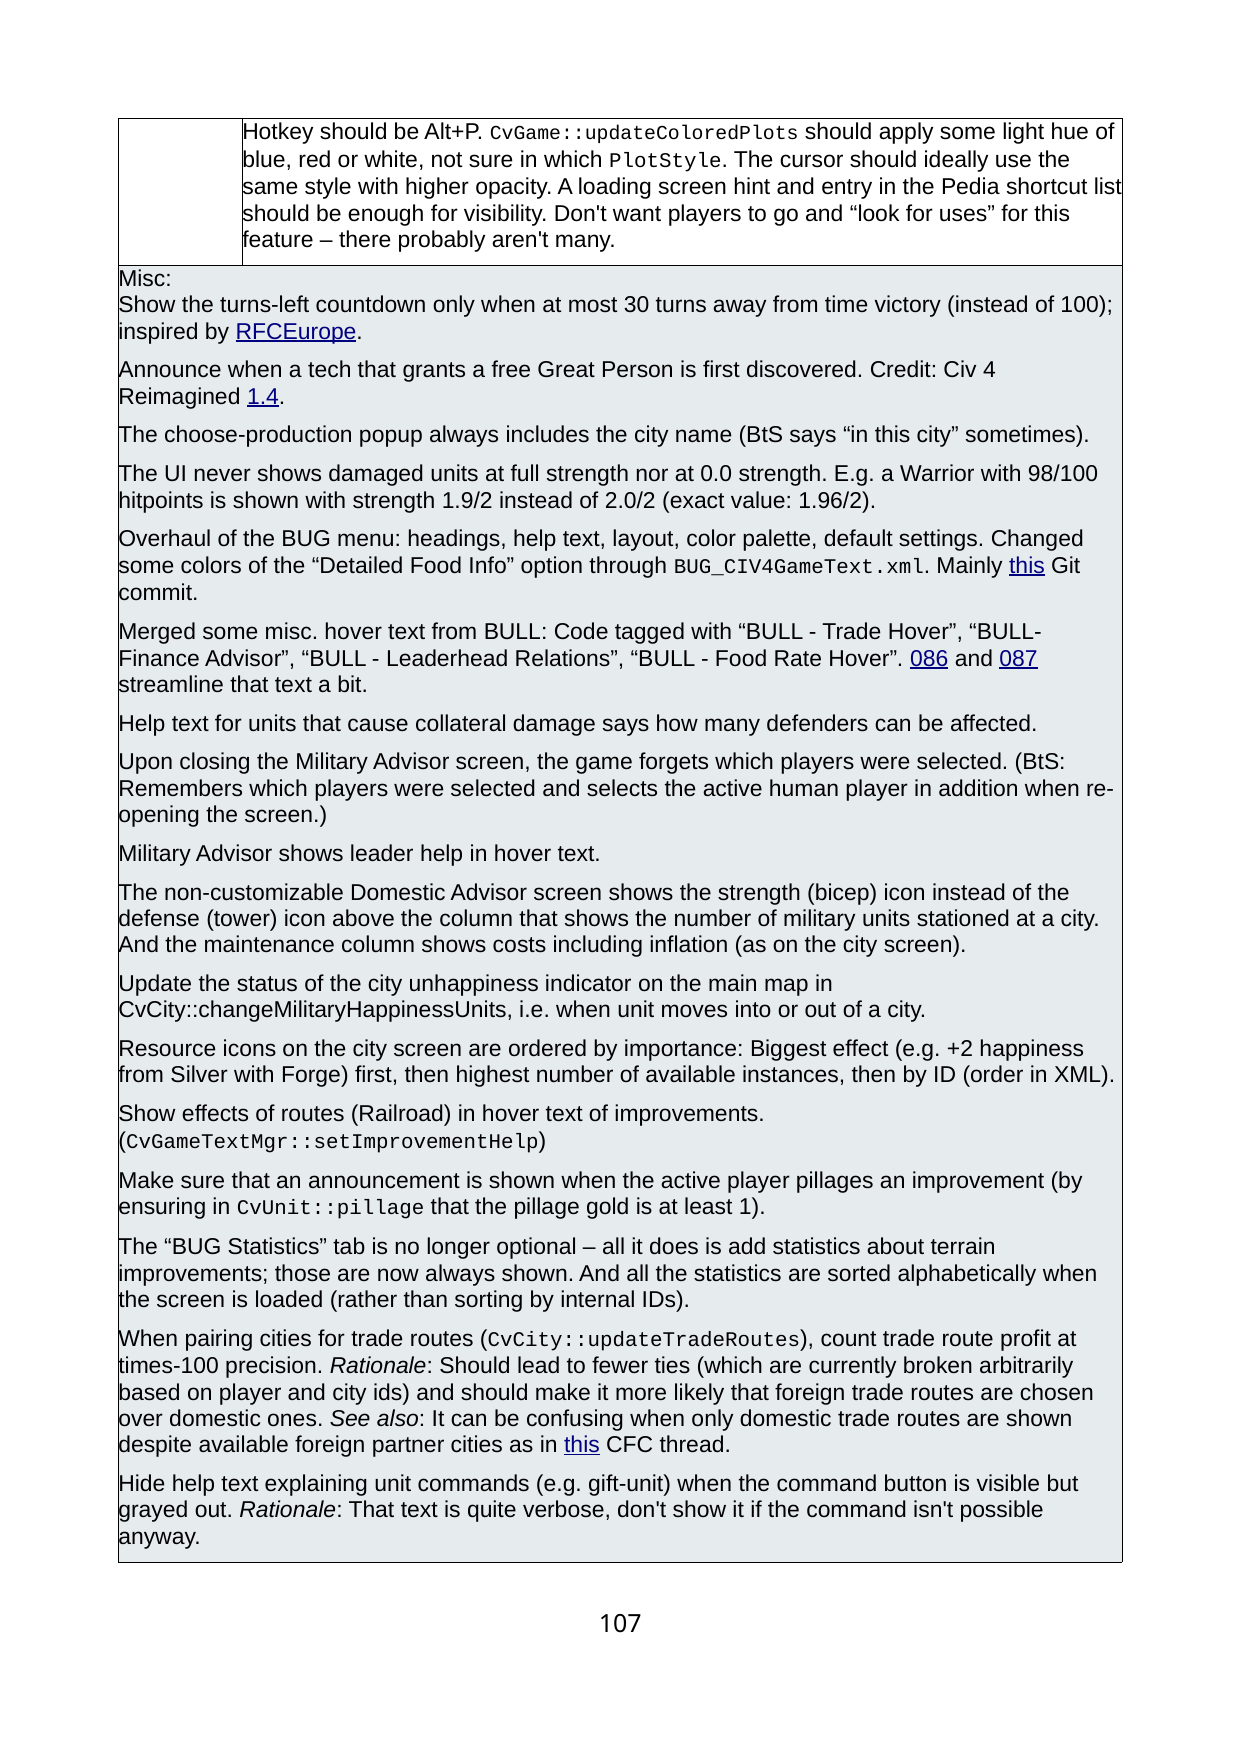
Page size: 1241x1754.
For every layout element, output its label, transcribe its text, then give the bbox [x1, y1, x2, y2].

table_cell Hotkey should be Alt+P. CvGame::updateColoredPlots should apply some light hue of blue, red or white, not sure in which PlotStyle. The cursor should ideally use the same style with higher opacity. A loading screen hint and entry in the Pedia shortcut list should be enough for visibility. Don't want players to go and “look for uses” for this feature – there probably aren't many. [243, 119, 1122, 265]
table_cell [119, 119, 242, 265]
table_cell Misc: Show the turns-left countdown only when at most 30 turns away from time victory (instead of 100); inspired by RFCEurope. Announce when a tech that grants a free Great Person is first discovered. Credit: Civ 4 Reimagined 1.4. The choose-production popup always includes the city name (BtS says “in this city” sometimes). The UI never shows damaged units at full strength nor at 0.0 strength. E.g. a Warrior with 98/100 hitpoints is shown with strength 1.9/2 instead of 2.0/2 (exact value: 1.96/2). Overhaul of the BUG menu: headings, help text, layout, color palette, default settings. Changed some colors of the “Detailed Food Info” option through BUG_CIV4GameText.xml. Mainly this Git commit. Merged some misc. hover text from BULL: Code tagged with “BULL - Trade Hover”, “BULL- Finance Advisor”, “BULL - Leaderhead Relations”, “BULL - Food Rate Hover”. 086 and 087 streamline that text a bit. Help text for units that cause collateral damage says how many defenders can be affected. Upon closing the Military Advisor screen, the game forgets which players were selected. (BtS: Remembers which players were selected and selects the active human player in addition when re-opening the screen.) Military Advisor shows leader help in hover text. The non-customizable Domestic Advisor screen shows the strength (bicep) icon instead of the defense (tower) icon above the column that shows the number of military units stationed at a city. And the maintenance column shows costs including inflation (as on the city screen). Update the status of the city unhappiness indicator on the main map in CvCity::changeMilitaryHappinessUnits, i.e. when unit moves into or out of a city. Resource icons on the city screen are ordered by importance: Biggest effect (e.g. +2 happiness from Silver with Forge) first, then highest number of available instances, then by ID (order in XML). Show effects of routes (Railroad) in hover text of improvements. (CvGameTextMgr::setImprovementHelp) Make sure that an announcement is shown when the active player pillages an improvement (by ensuring in CvUnit::pillage that the pillage gold is at least 1). The “BUG Statistics” tab is no longer optional – all it does is add statistics about terrain improvements; those are now always shown. And all the statistics are sorted alphabetically when the screen is loaded (rather than sorting by internal IDs). When pairing cities for trade routes (CvCity::updateTradeRoutes), count trade route profit at times-100 precision. Rationale: Should lead to fewer ties (which are currently broken arbitrarily based on player and city ids) and should make it more likely that foreign trade routes are chosen over domestic ones. See also: It can be confusing when only domestic trade routes are shown despite available foreign partner cities as in this CFC thread. Hide help text explaining unit commands (e.g. gift-unit) when the command button is visible but grayed out. Rationale: That text is quite verbose, don't show it if the command isn't possible anyway. [119, 266, 1122, 1562]
